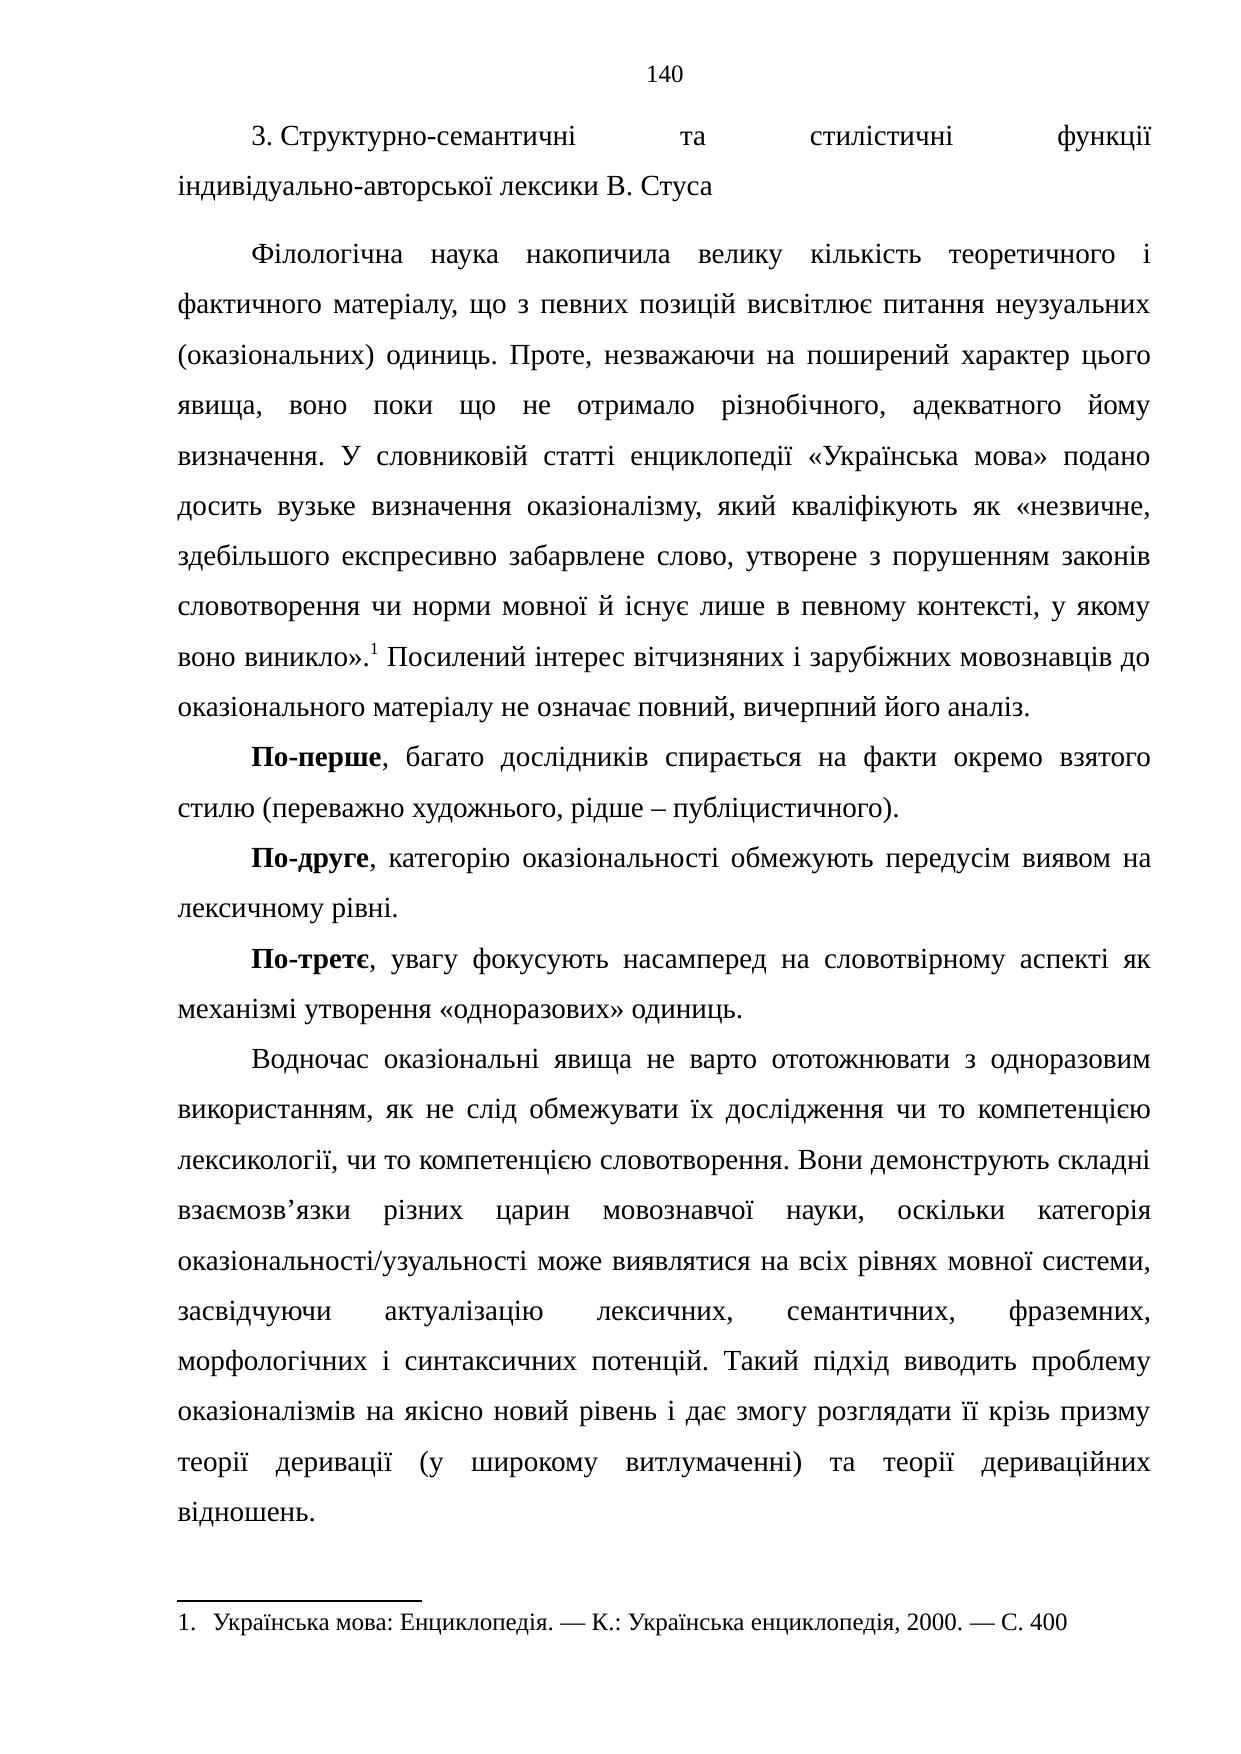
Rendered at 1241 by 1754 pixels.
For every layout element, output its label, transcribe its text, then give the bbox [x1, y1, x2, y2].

text Українська мова: Енциклопедія. — К.: Українська енциклопедія, 2000. — С. 400 [177, 1607, 1152, 1636]
text Водночас оказіональні явища не варто ототожнювати з одноразовим використанням, як не слід обмежувати їх дослідження чи то компетенцією лексикології, чи то компетенцією словотворення. Вони демонструють складні взаємозв’язки різних царин мовознавчої науки, оскільки категорія оказіональності/узуальності може виявлятися на всіх рівнях мовної системи, засвідчуючи актуалізацію лексичних, семантичних, фраземних, морфологічних і синтаксичних потенцій. Такий підхід виводить проблему оказіоналізмів на якісно новий рівень і дає змогу розглядати її крізь призму теорії деривації (у широкому витлумаченні) та теорії дериваційних відношень. [177, 1041, 1152, 1528]
text Філологічна наука накопичила велику кількість теоретичного і фактичного матеріалу, що з певних позицій висвітлює питання неузуальних (оказіональних) одиниць. Проте, незважаючи на поширений характер цього явища, воно поки що не отримало різнобічного, адекватного йому визначення. У словниковій статті енциклопедії «Українська мова» подано досить вузьке визначення оказіоналізму, який кваліфікують як «незвичне, здебільшого експресивно забарвлене слово, утворене з порушенням законів словотворення чи норми мовної й існує лише в певному контексті, у якому воно виникло». Посилений інтерес вітчизняних і зарубіжних мовознавців до оказіонального матеріалу не означає повний, вичерпний його аналіз. [177, 236, 1152, 723]
subtitle 3. Структурно‑семантичні та стилістичні функції індивідуально‑авторської лексики В. Стуса [177, 118, 1152, 202]
text По-друге, категорію оказіональності обмежують передусім виявом на лексичному рівні. [177, 840, 1152, 924]
text По-третє, увагу фокусують насамперед на словотвірному аспекті як механізмі утворення «одноразових» одиниць. [177, 941, 1152, 1024]
text По-перше, багато дослідників спирається на факти окремо взятого стилю (переважно художнього, рідше – публіцистичного). [177, 739, 1152, 823]
